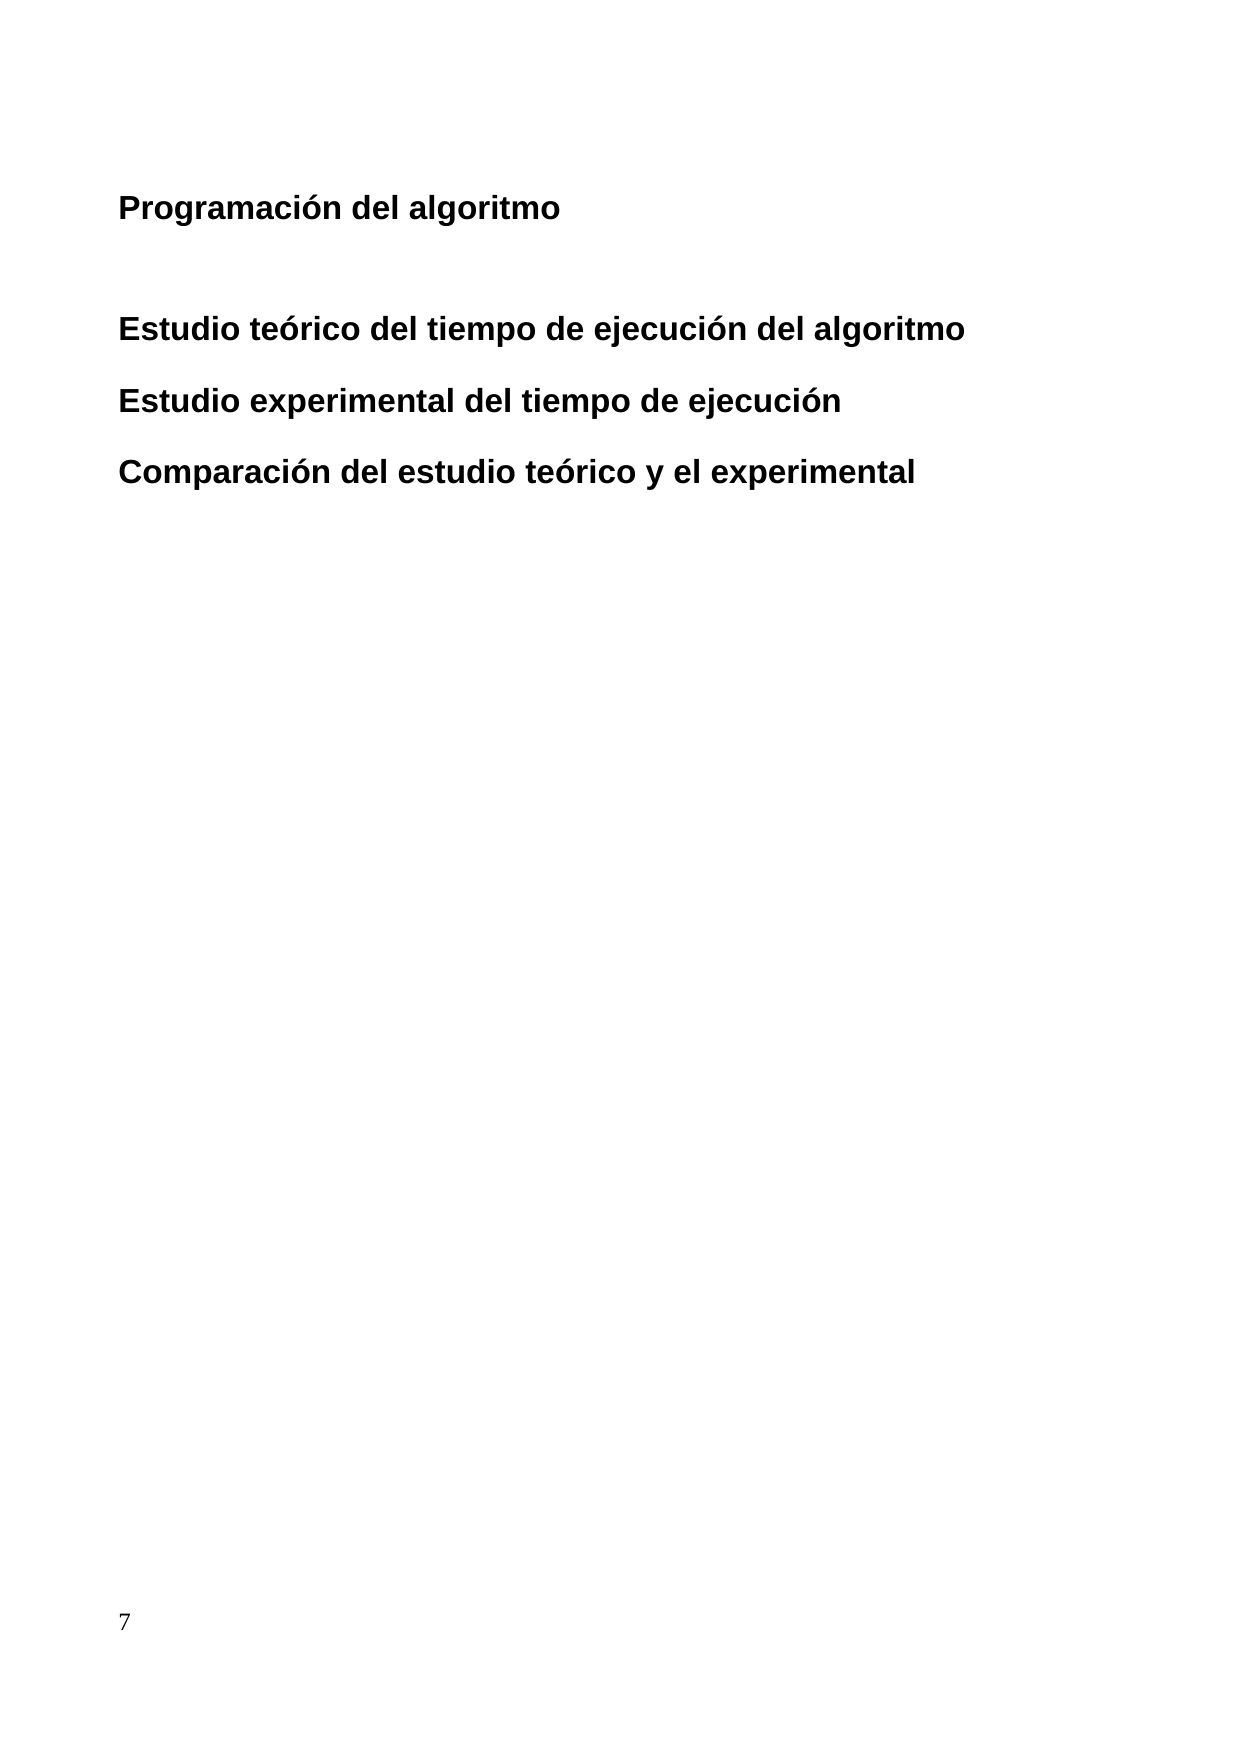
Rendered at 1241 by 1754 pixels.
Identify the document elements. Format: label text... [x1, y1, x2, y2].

subtitle Estudio experimental del tiempo de ejecución [118, 381, 1122, 419]
subtitle Estudio teórico del tiempo de ejecución del algoritmo [118, 309, 1122, 347]
subtitle Programación del algoritmo [118, 188, 1122, 226]
subtitle Comparación del estudio teórico y el experimental [118, 452, 1122, 491]
